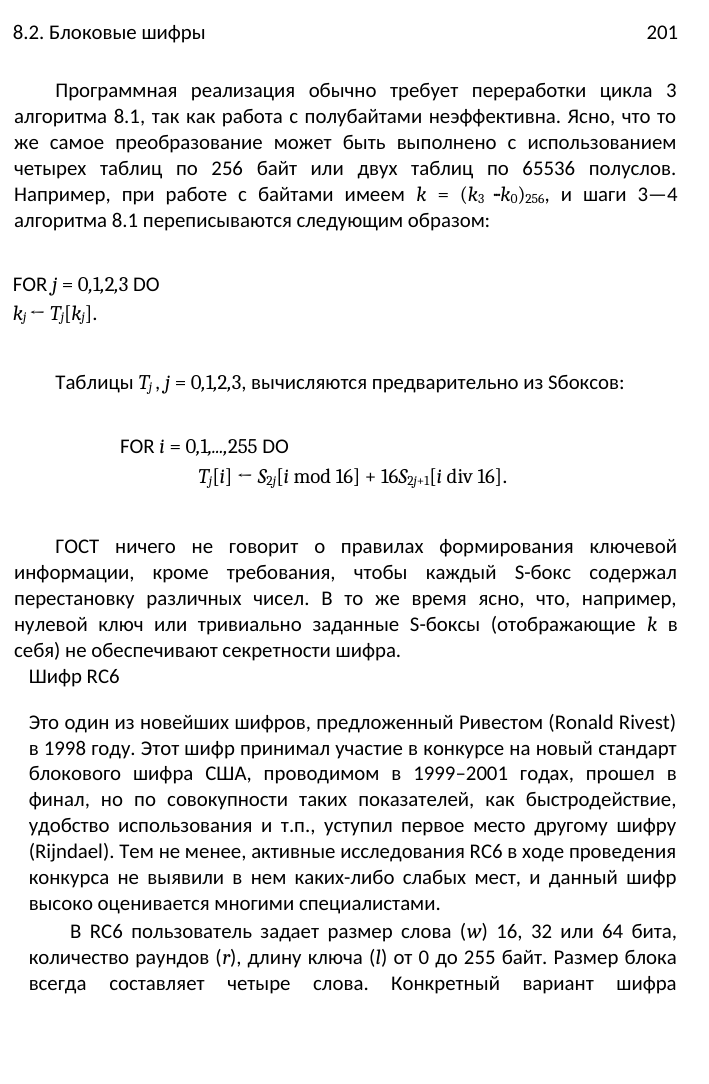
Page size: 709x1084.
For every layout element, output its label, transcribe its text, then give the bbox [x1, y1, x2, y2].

text Это один из новейших шифров, предложенный Ривестом (Ronald Rivest) в 1998 году. Этот шифр принимал участие в конкурсе на новый стандарт блокового шифра США, проводимом в 1999–2001 годах, прошел в финал, но по совокупности таких показателей, как быстродействие, удобство использования и т.п., уступил первое место другому шифру (Rijndael). Тем не менее, активные исследования RC6 в ходе проведения конкурса не выявили в нем каких-либо слабых мест, и данный шифр высоко оценивается многими специалистами. [28, 709, 678, 915]
text Таблицы Tj , j = 0,1,2,3, вычисляются предварительно из Sбоксов: [14, 369, 678, 394]
text Программная реализация обычно требует переработки цикла 3 алгоритма 8.1, так как работа с полубайтами неэффективна. Ясно, что то же самое преобразование может быть выполнено с использованием четырех таблиц по 256 байт или двух таблиц по 65536 полуслов. Например, при работе с байтами имеем k = (k3 ···k0)256, и шаги 3—4 алгоритма 8.1 переписываются следующим образом: [14, 78, 678, 232]
text FOR i = 0,1,...,255 DO [120, 433, 678, 459]
list kj ← Tj[kj]. [0, 300, 678, 325]
text Шифр RC6 [28, 663, 678, 689]
text Tj[i] ← S2j[i mod 16] + 16S2j+1[i div 16]. [34, 463, 672, 488]
text В RC6 пользователь задает размер слова (w) 16, 32 или 64 бита, количество раундов (r), длину ключа (l) от 0 до 255 байт. Размер блока всегда составляет четыре слова. Конкретный вариант шифра [28, 918, 678, 996]
list FOR j = 0,1,2,3 DO [0, 271, 678, 296]
text ГОСТ ничего не говорит о правилах формирования ключевой информации, кроме требования, чтобы каждый S-бокс содержал перестановку различных чисел. В то же время ясно, что, например, нулевой ключ или тривиально заданные S-боксы (отображающие k в себя) не обеспечивают секретности шифра. [14, 534, 678, 662]
